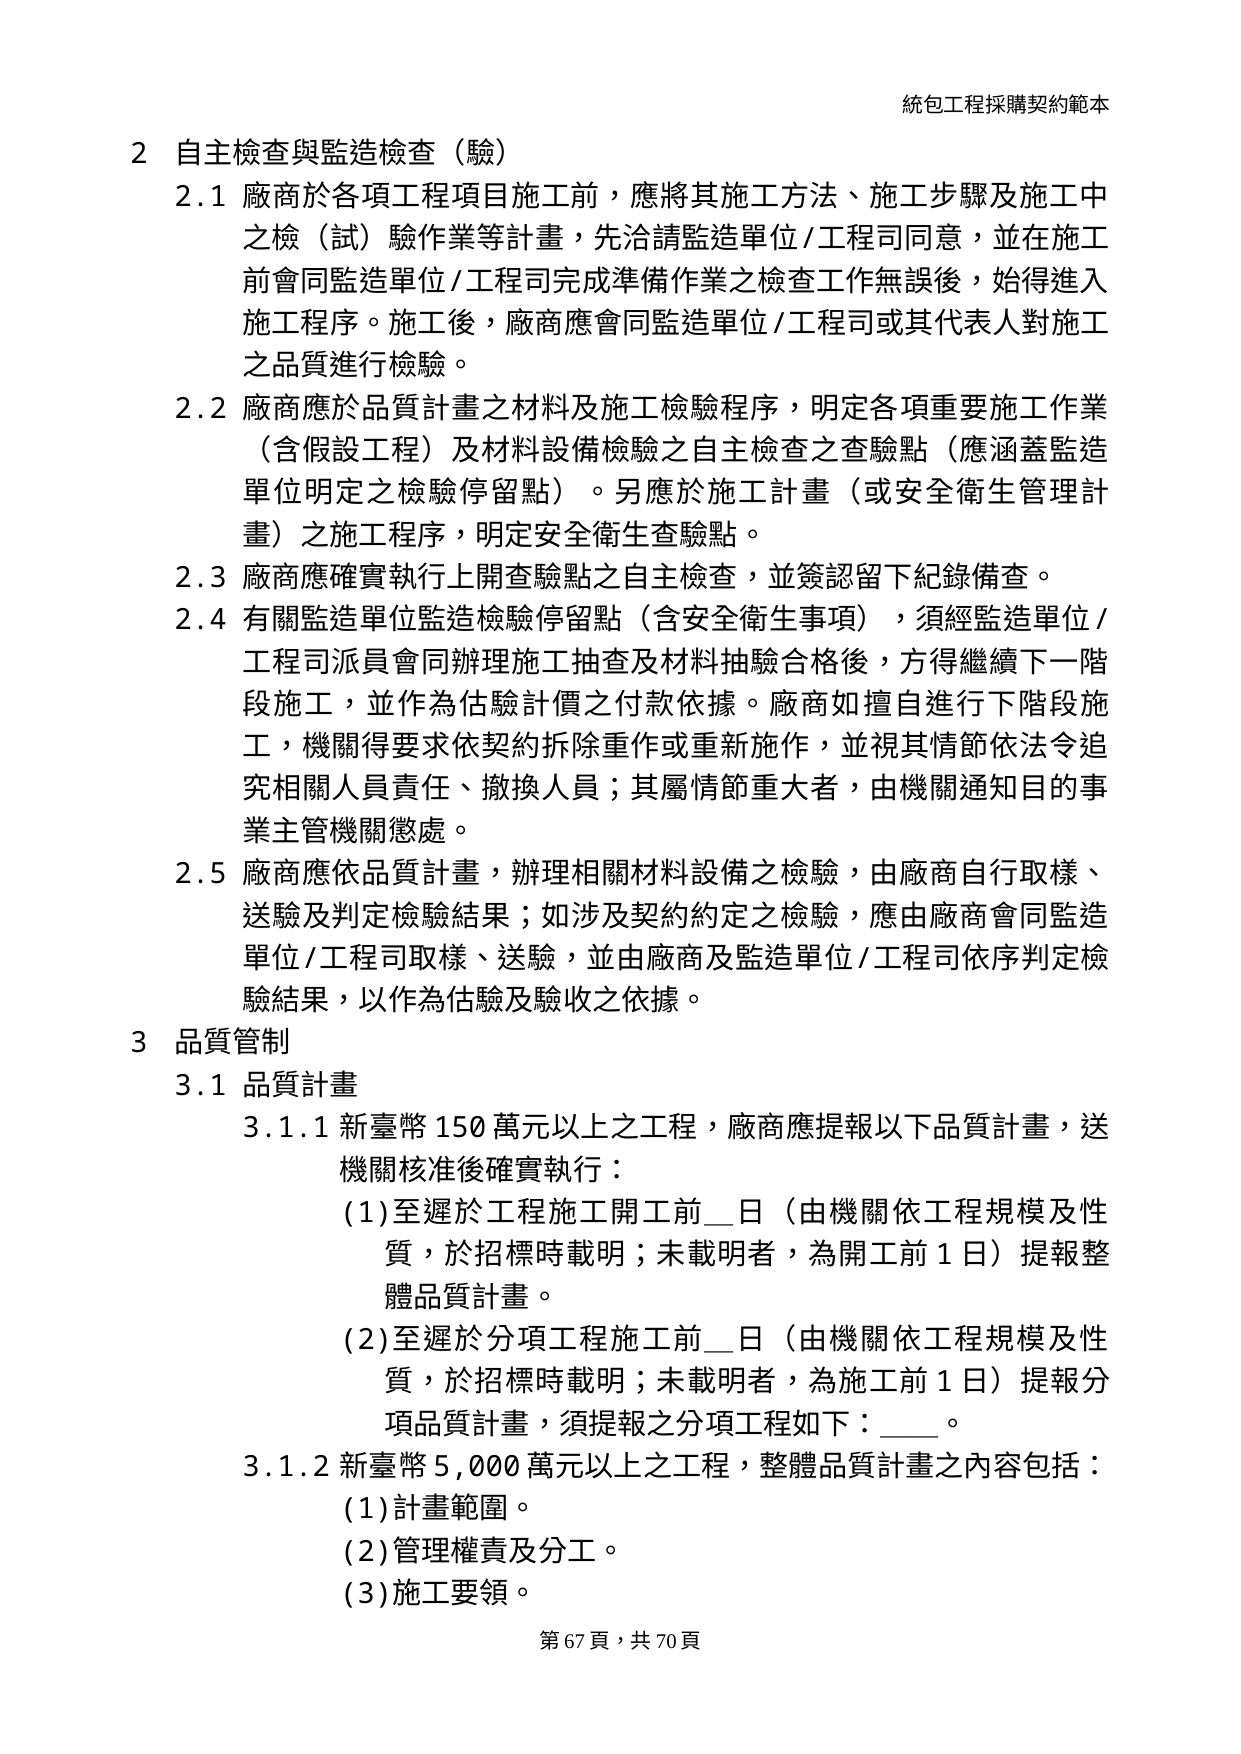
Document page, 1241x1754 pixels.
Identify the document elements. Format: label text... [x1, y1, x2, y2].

list 至遲於分項工程施工前＿日（由機關依工程規模及性質，於招標時載明；未載明者，為施工前1日）提報分項品質計畫，須提報之分項工程如下：＿＿。 [339, 1316, 1110, 1443]
list 有關監造單位監造檢驗停留點（含安全衛生事項），須經監造單位/工程司派員會同辦理施工抽查及材料抽驗合格後，方得繼續下一階段施工，並作為估驗計價之付款依據。廠商如擅自進行下階段施工，機關得要求依契約拆除重作或重新施作，並視其情節依法令追究相關人員責任、撤換人員；其屬情節重大者，由機關通知目的事業主管機關懲處。 [174, 596, 1110, 850]
list 管理權責及分工。 [339, 1527, 1110, 1570]
list 廠商應確實執行上開查驗點之自主檢查，並簽認留下紀錄備查。 [174, 553, 1110, 596]
list 計畫範圍。 [339, 1485, 1110, 1527]
list 廠商應於品質計畫之材料及施工檢驗程序，明定各項重要施工作業（含假設工程）及材料設備檢驗之自主檢查之查驗點（應涵蓋監造單位明定之檢驗停留點）。另應於施工計畫（或安全衛生管理計畫）之施工程序，明定安全衛生查驗點。 [174, 384, 1110, 553]
list 至遲於工程施工開工前＿日（由機關依工程規模及性質，於招標時載明；未載明者，為開工前1日）提報整體品質計畫。 [339, 1188, 1110, 1316]
list 施工要領。 [339, 1570, 1110, 1612]
list 廠商應依品質計畫，辦理相關材料設備之檢驗，由廠商自行取樣、送驗及判定檢驗結果；如涉及契約約定之檢驗，應由廠商會同監造單位/工程司取樣、送驗，並由廠商及監造單位/工程司依序判定檢驗結果，以作為估驗及驗收之依據。 [174, 850, 1110, 1019]
list 廠商於各項工程項目施工前，應將其施工方法、施工步驟及施工中之檢（試）驗作業等計畫，先洽請監造單位/工程司同意，並在施工前會同監造單位/工程司完成準備作業之檢查工作無誤後，始得進入施工程序。施工後，廠商應會同監造單位/工程司或其代表人對施工之品質進行檢驗。 [174, 172, 1110, 384]
list 品質計畫 [174, 1061, 1110, 1104]
list 品質管制 [130, 1019, 1110, 1061]
list 新臺幣150萬元以上之工程，廠商應提報以下品質計畫，送機關核准後確實執行： [242, 1104, 1110, 1188]
list 新臺幣5,000萬元以上之工程，整體品質計畫之內容包括： [242, 1443, 1110, 1485]
list 自主檢查與監造檢查（驗） [130, 130, 1110, 172]
